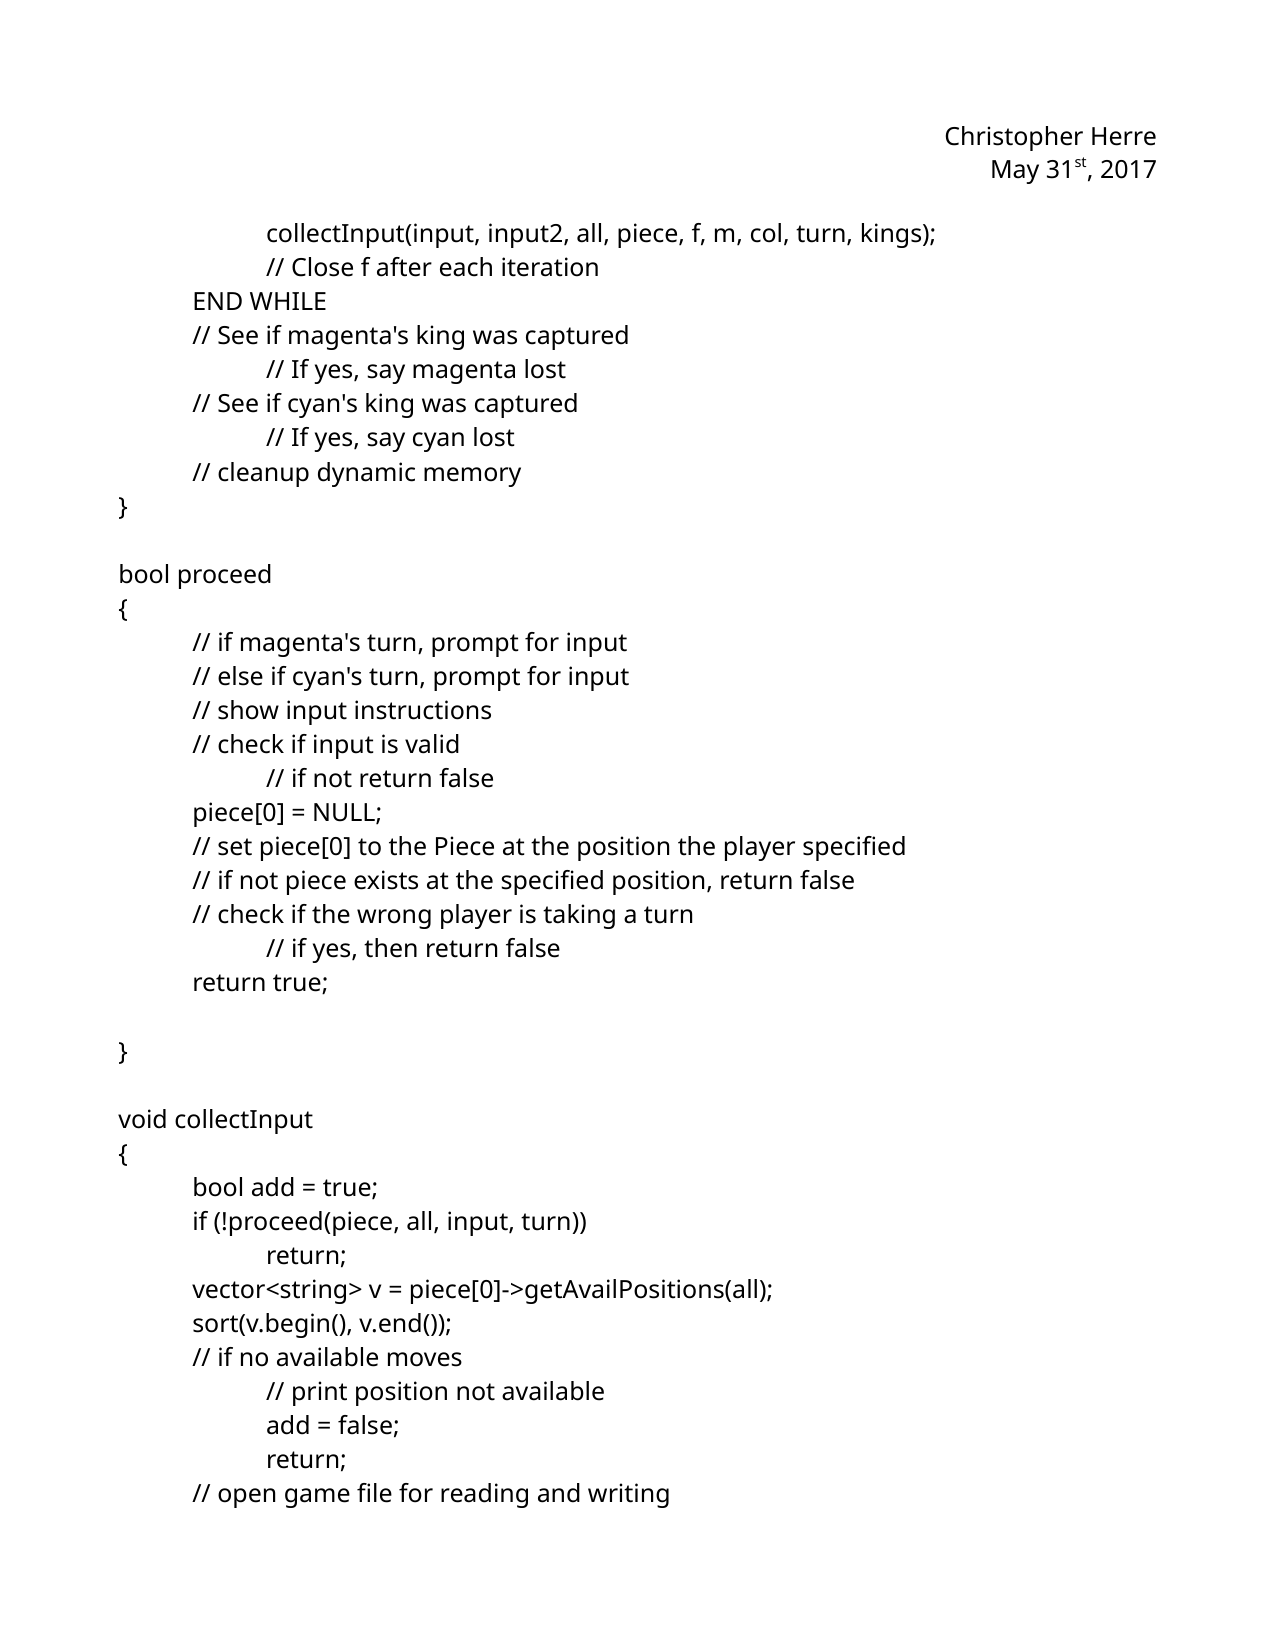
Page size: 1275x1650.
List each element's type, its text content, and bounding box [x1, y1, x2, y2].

text // if no available moves [118, 1340, 1157, 1374]
text // check if input is valid [118, 727, 1157, 761]
text // else if cyan's turn, prompt for input [118, 658, 1157, 693]
text bool proceed [118, 556, 1157, 590]
text // If yes, say cyan lost [118, 420, 1157, 454]
text } [118, 488, 1157, 522]
text { [118, 590, 1157, 624]
text if (!proceed(piece, all, input, turn)) [118, 1203, 1157, 1238]
text END WHILE [118, 284, 1157, 318]
text { [118, 1135, 1157, 1169]
text add = false; [118, 1408, 1157, 1442]
text bool add = true; [118, 1169, 1157, 1203]
text // cleanup dynamic memory [118, 454, 1157, 488]
text return true; [118, 965, 1157, 999]
text vector<string> v = piece[0]->getAvailPositions(all); [118, 1272, 1157, 1306]
text return; [118, 1442, 1157, 1476]
text // See if cyan's king was captured [118, 386, 1157, 420]
text // if not piece exists at the specified position, return false [118, 863, 1157, 897]
text return; [118, 1238, 1157, 1272]
text // set piece[0] to the Piece at the position the player specified [118, 829, 1157, 863]
text // See if magenta's king was captured [118, 318, 1157, 352]
text // print position not available [118, 1374, 1157, 1408]
text collectInput(input, input2, all, piece, f, m, col, turn, kings); [118, 216, 1157, 250]
text // if yes, then return false [118, 931, 1157, 965]
text // open game file for reading and writing [118, 1476, 1157, 1510]
text void collectInput [118, 1101, 1157, 1135]
text sort(v.begin(), v.end()); [118, 1306, 1157, 1340]
text } [118, 1033, 1157, 1067]
text // check if the wrong player is taking a turn [118, 897, 1157, 931]
text piece[0] = NULL; [118, 795, 1157, 829]
text // Close f after each iteration [118, 250, 1157, 284]
text // If yes, say magenta lost [118, 352, 1157, 386]
text // show input instructions [118, 693, 1157, 727]
text // if not return false [118, 761, 1157, 795]
text // if magenta's turn, prompt for input [118, 624, 1157, 658]
